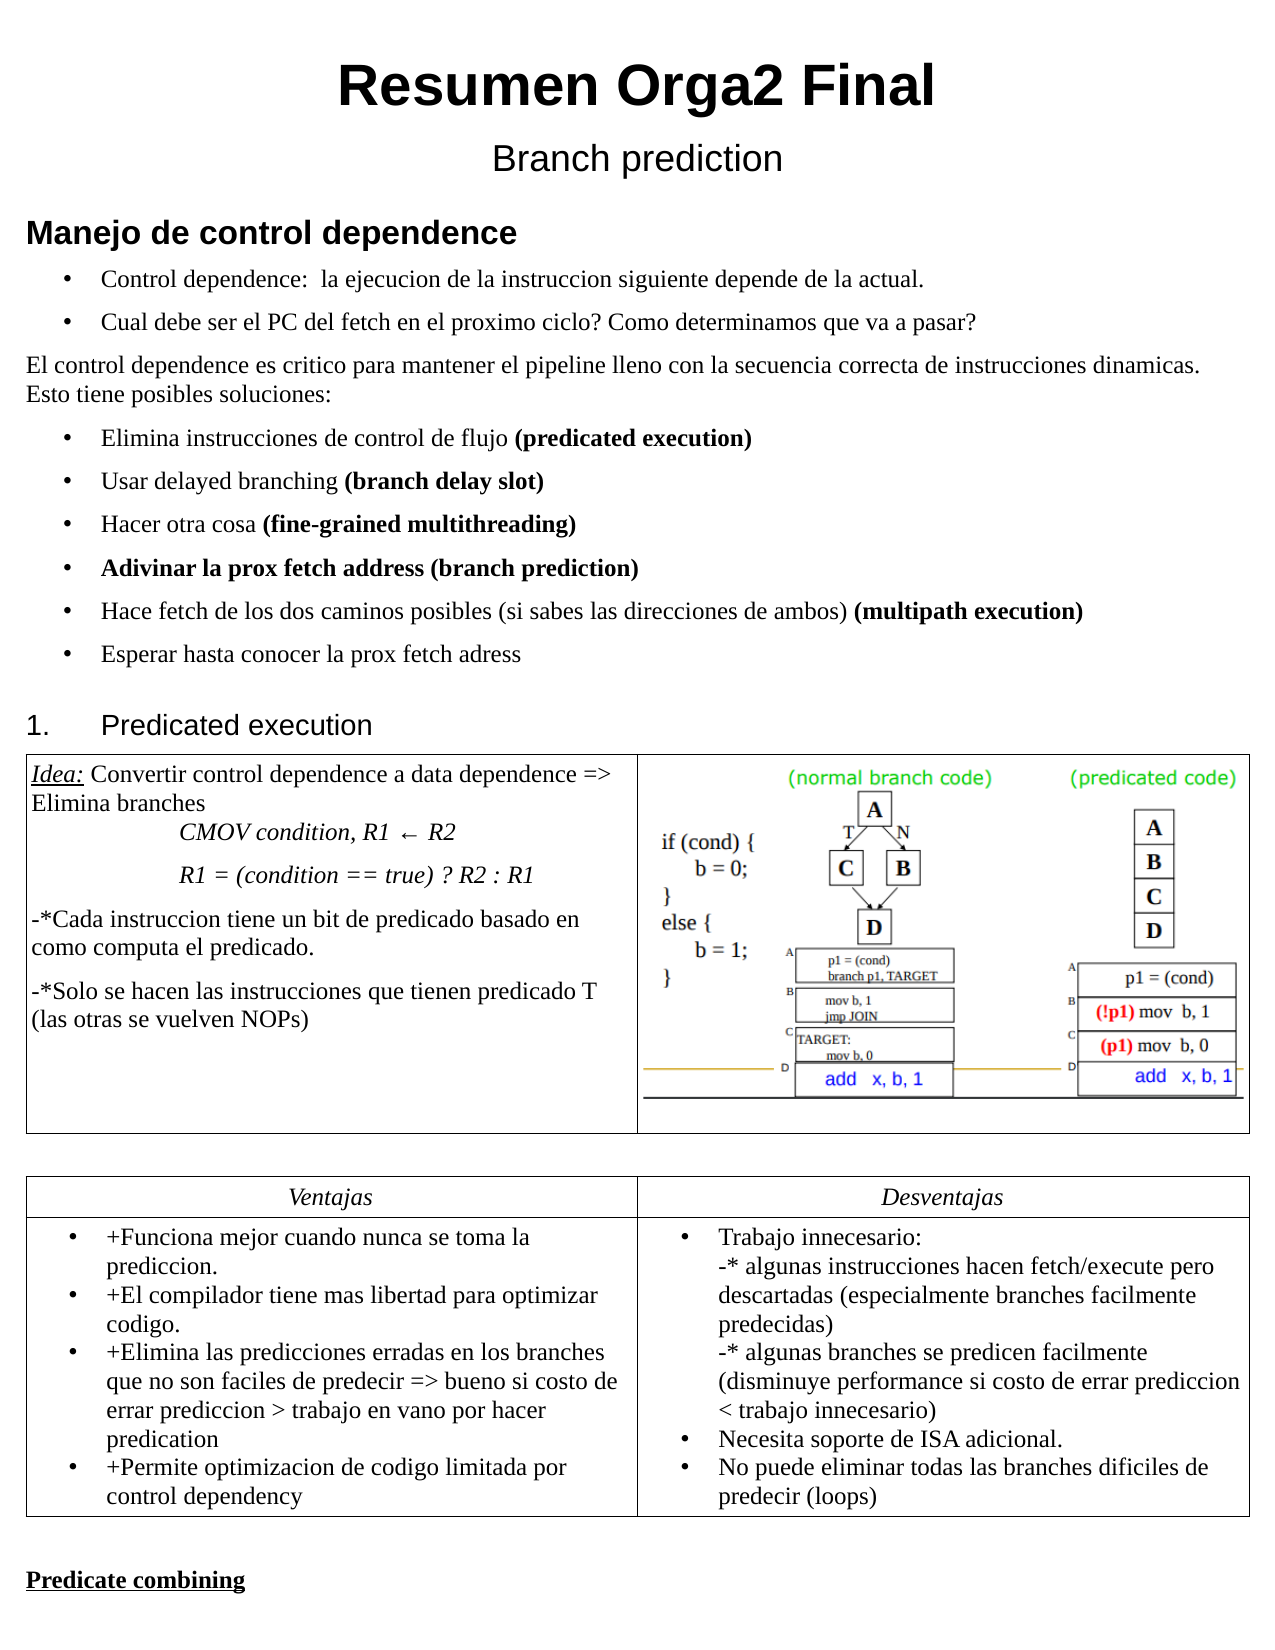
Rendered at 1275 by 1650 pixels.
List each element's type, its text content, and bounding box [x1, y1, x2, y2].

list Cual debe ser el PC del fetch en el proximo ciclo? Como determinamos que va a pasar? [63, 307, 1249, 336]
table_header Ventajas [27, 1177, 637, 1217]
list Elimina instrucciones de control de flujo (predicated execution) [63, 423, 1249, 451]
table_header [638, 755, 1249, 1133]
table_cell +Funciona mejor cuando nunca se toma la prediccion. +El compilador tiene mas libertad para optimizar codigo. +Elimina las predicciones erradas en los branches que no son faciles de predecir => bueno si costo de errar prediccion > trabajo en vano por hacer predication +Permite optimizacion de codigo limitada por control dependency [27, 1218, 637, 1516]
table_header Desventajas [638, 1177, 1249, 1217]
list Esperar hasta conocer la prox fetch adress [63, 639, 1249, 668]
list Control dependence: la ejecucion de la instruccion siguiente depende de la actual. [63, 264, 1249, 293]
list Adivinar la prox fetch address (branch prediction) [63, 553, 1249, 581]
subtitle Manejo de control dependence [26, 213, 1249, 251]
subtitle Branch prediction [26, 136, 1249, 179]
list Hacer otra cosa (fine-grained multithreading) [63, 509, 1249, 538]
text El control dependence es critico para mantener el pipeline lleno con la secuencia correcta de instrucciones dinamicas. Esto tiene posibles soluciones: [26, 351, 1249, 408]
title Resumen Orga2 Final [26, 51, 1249, 118]
subtitle Predicated execution [26, 708, 1249, 741]
list Usar delayed branching (branch delay slot) [63, 466, 1249, 495]
list Hace fetch de los dos caminos posibles (si sabes las direcciones de ambos) (multipath execution) [63, 596, 1249, 625]
table_header Idea: Convertir control dependence a data dependence => Elimina branches CMOV condition, R1 ← R2 R1 = (condition == true) ? R2 : R1 -*Cada instruccion tiene un bit de predicado basado en como computa el predicado. -*Solo se hacen las instrucciones que tienen predicado T (las otras se vuelven NOPs) [27, 755, 637, 1133]
text Predicate combining [26, 1565, 1249, 1593]
picture [643, 759, 1244, 1099]
table_cell Trabajo innecesario: -* algunas instrucciones hacen fetch/execute pero descartadas (especialmente branches facilmente predecidas) -* algunas branches se predicen facilmente (disminuye performance si costo de errar prediccion < trabajo innecesario) Necesita soporte de ISA adicional. No puede eliminar todas las branches dificiles de predecir (loops) [638, 1218, 1249, 1516]
